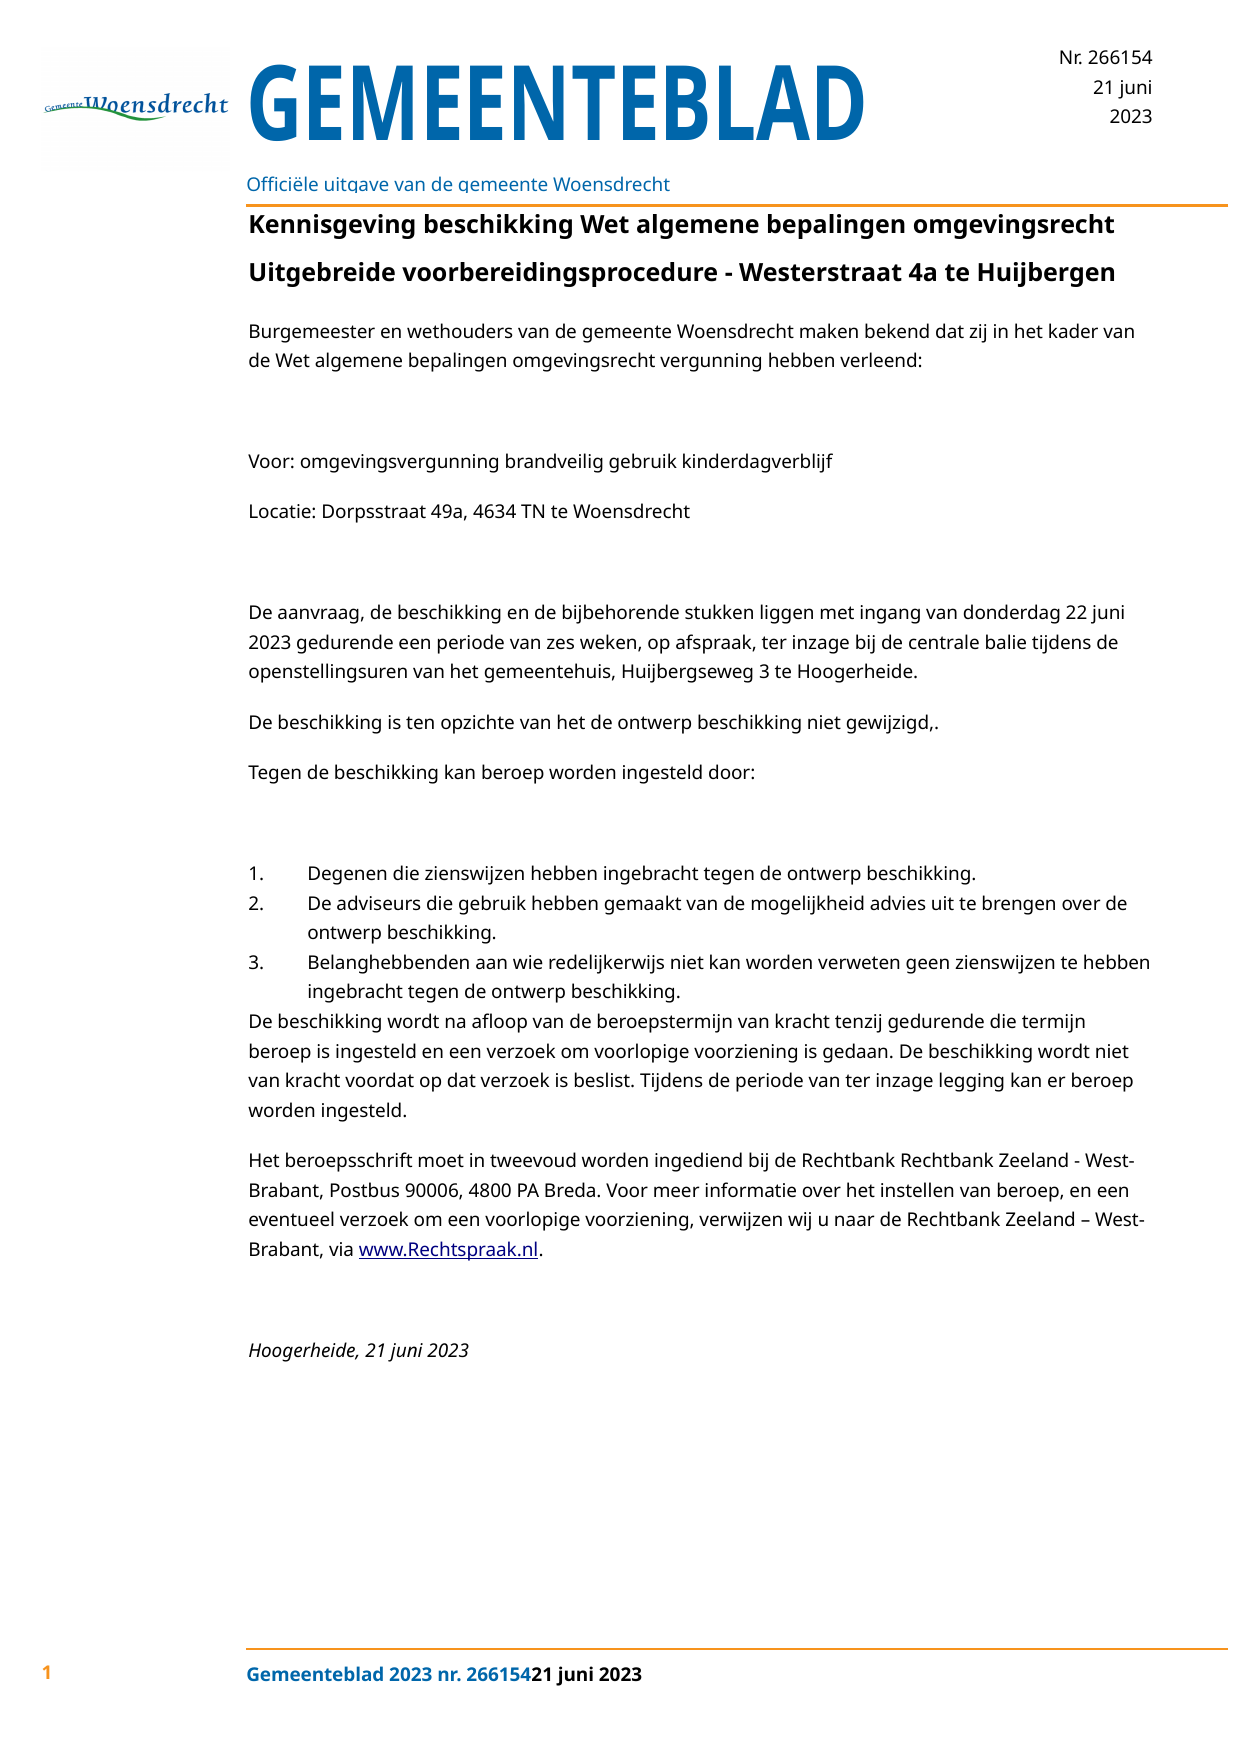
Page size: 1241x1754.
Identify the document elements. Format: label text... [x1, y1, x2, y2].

list De adviseurs die gebruik hebben gemaakt van de mogelijkheid advies uit te brengen over de ontwerp beschikking. [248, 890, 1152, 945]
list Belanghebbenden aan wie redelijkerwijs niet kan worden verweten geen zienswijzen te hebben ingebracht tegen de ontwerp beschikking. [248, 949, 1152, 1004]
picture [41, 47, 231, 172]
text Kennisgeving beschikking Wet algemene bepalingen omgevingsrecht Uitgebreide voorbereidingsprocedure - Westerstraat 4a te Huijbergen [248, 207, 1152, 288]
text Voor: omgevingsvergunning brandveilig gebruik kinderdagverblijf [248, 448, 1152, 474]
text De aanvraag, de beschikking en de bijbehorende stukken liggen met ingang van donderdag 22 juni 2023 gedurende een periode van zes weken, op afspraak, ter inzage bij de centrale balie tijdens de openstellingsuren van het gemeentehuis, Huijbergseweg 3 te Hoogerheide. [248, 599, 1152, 684]
text Burgemeester en wethouders van de gemeente Woensdrecht maken bekend dat zij in het kader van de Wet algemene bepalingen omgevingsrecht vergunning hebben verleend: [248, 318, 1152, 373]
list Degenen die zienswijzen hebben ingebracht tegen de ontwerp beschikking. [248, 860, 1152, 886]
text De beschikking wordt na afloop van de beroepstermijn van kracht tenzij gedurende die termijn beroep is ingesteld en een verzoek om voorlopige voorziening is gedaan. De beschikking wordt niet van kracht voordat op dat verzoek is beslist. Tijdens de periode van ter inzage legging kan er beroep worden ingesteld. [248, 1008, 1152, 1123]
text De beschikking is ten opzichte van het de ontwerp beschikking niet gewijzigd,. [248, 709, 1152, 735]
text Het beroepsschrift moet in tweevoud worden ingediend bij de Rechtbank Rechtbank Zeeland - West-Brabant, Postbus 90006, 4800 PA Breda. Voor meer informatie over het instellen van beroep, en een eventueel verzoek om een voorlopige voorziening, verwijzen wij u naar de Rechtbank Zeeland – West-Brabant, via www.Rechtspraak.nl. [248, 1147, 1152, 1262]
text Tegen de beschikking kan beroep worden ingesteld door: [248, 759, 1152, 785]
text Locatie: Dorpsstraat 49a, 4634 TN te Woensdrecht [248, 499, 1152, 524]
text Hoogerheide, 21 juni 2023 [248, 1337, 1152, 1363]
